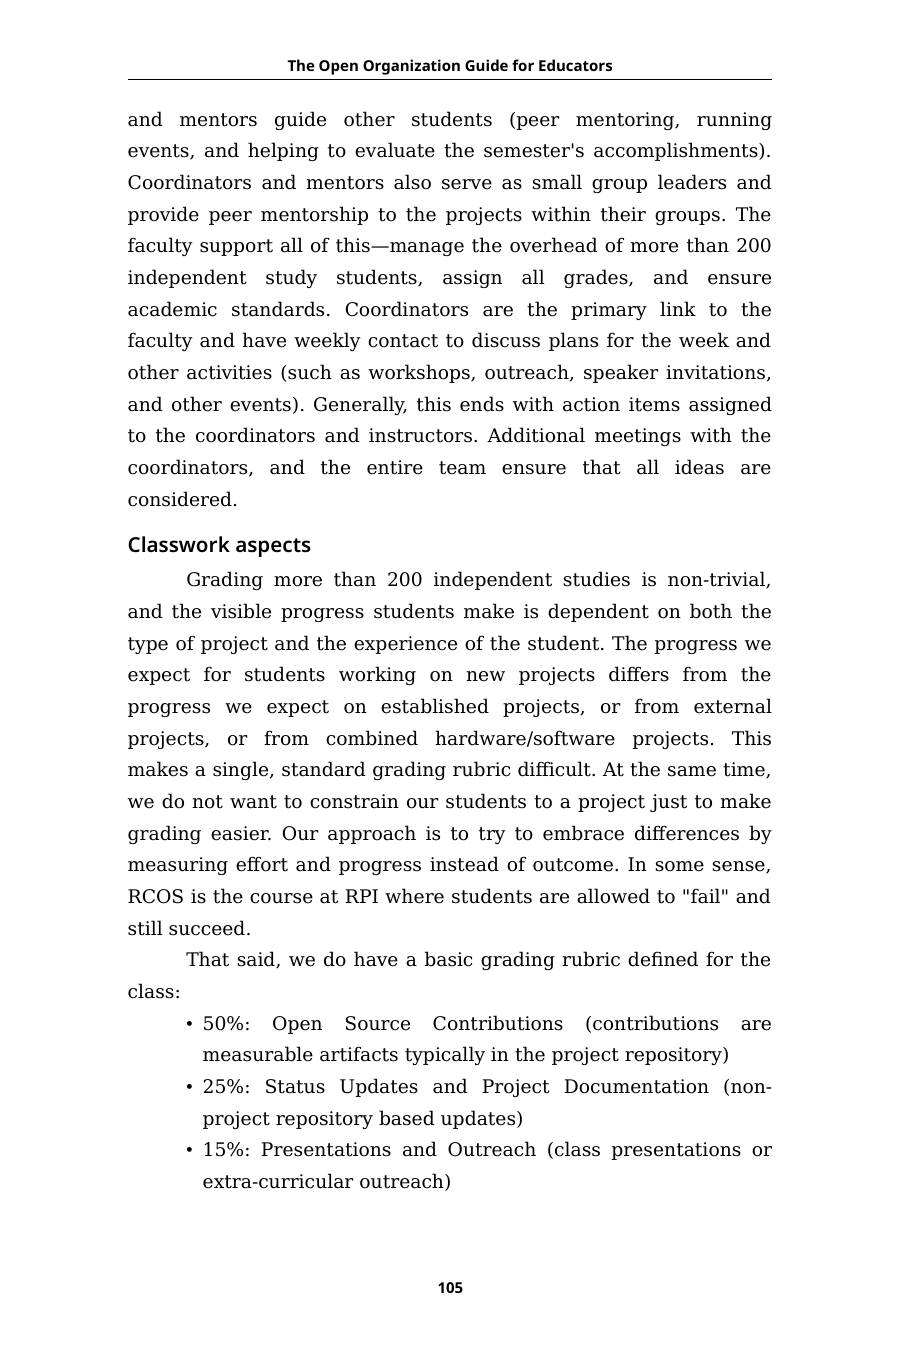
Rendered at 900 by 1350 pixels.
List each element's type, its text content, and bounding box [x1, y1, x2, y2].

text Grading more than 200 independent studies is non-trivial, and the visible progress students make is dependent on both the type of project and the experience of the student. The progress we expect for students working on new projects differs from the progress we expect on established projects, or from external projects, or from combined hardware/software projects. This makes a single, standard grading rubric difficult. At the same time, we do not want to constrain our students to a project just to make grading easier. Our approach is to try to embrace differences by measuring effort and progress instead of outcome. In some sense, RCOS is the course at RPI where students are allowed to "fail" and still succeed. [127, 569, 772, 939]
list 15%: Presentations and Outreach (class presentations or extra-curricular outreach) [186, 1139, 772, 1193]
text That said, we do have a basic grading rubric defined for the class: [127, 949, 772, 1003]
list 50%: Open Source Contributions (contributions are measurable artifacts typically in the project repository) [186, 1013, 772, 1066]
subtitle Classwork aspects [127, 533, 772, 557]
list 25%: Status Updates and Project Documentation (non-project repository based updates) [186, 1076, 772, 1129]
text and mentors guide other students (peer mentoring, running events, and helping to evaluate the semester's accomplishments). Coordinators and mentors also serve as small group leaders and provide peer mentorship to the projects within their groups. The faculty support all of this—manage the overhead of more than 200 independent study students, assign all grades, and ensure academic standards. Coordinators are the primary link to the faculty and have weekly contact to discuss plans for the week and other activities (such as workshops, outreach, speaker invitations, and other events). Generally, this ends with action items assigned to the coordinators and instructors. Additional meetings with the coordinators, and the entire team ensure that all ideas are considered. [127, 109, 772, 511]
